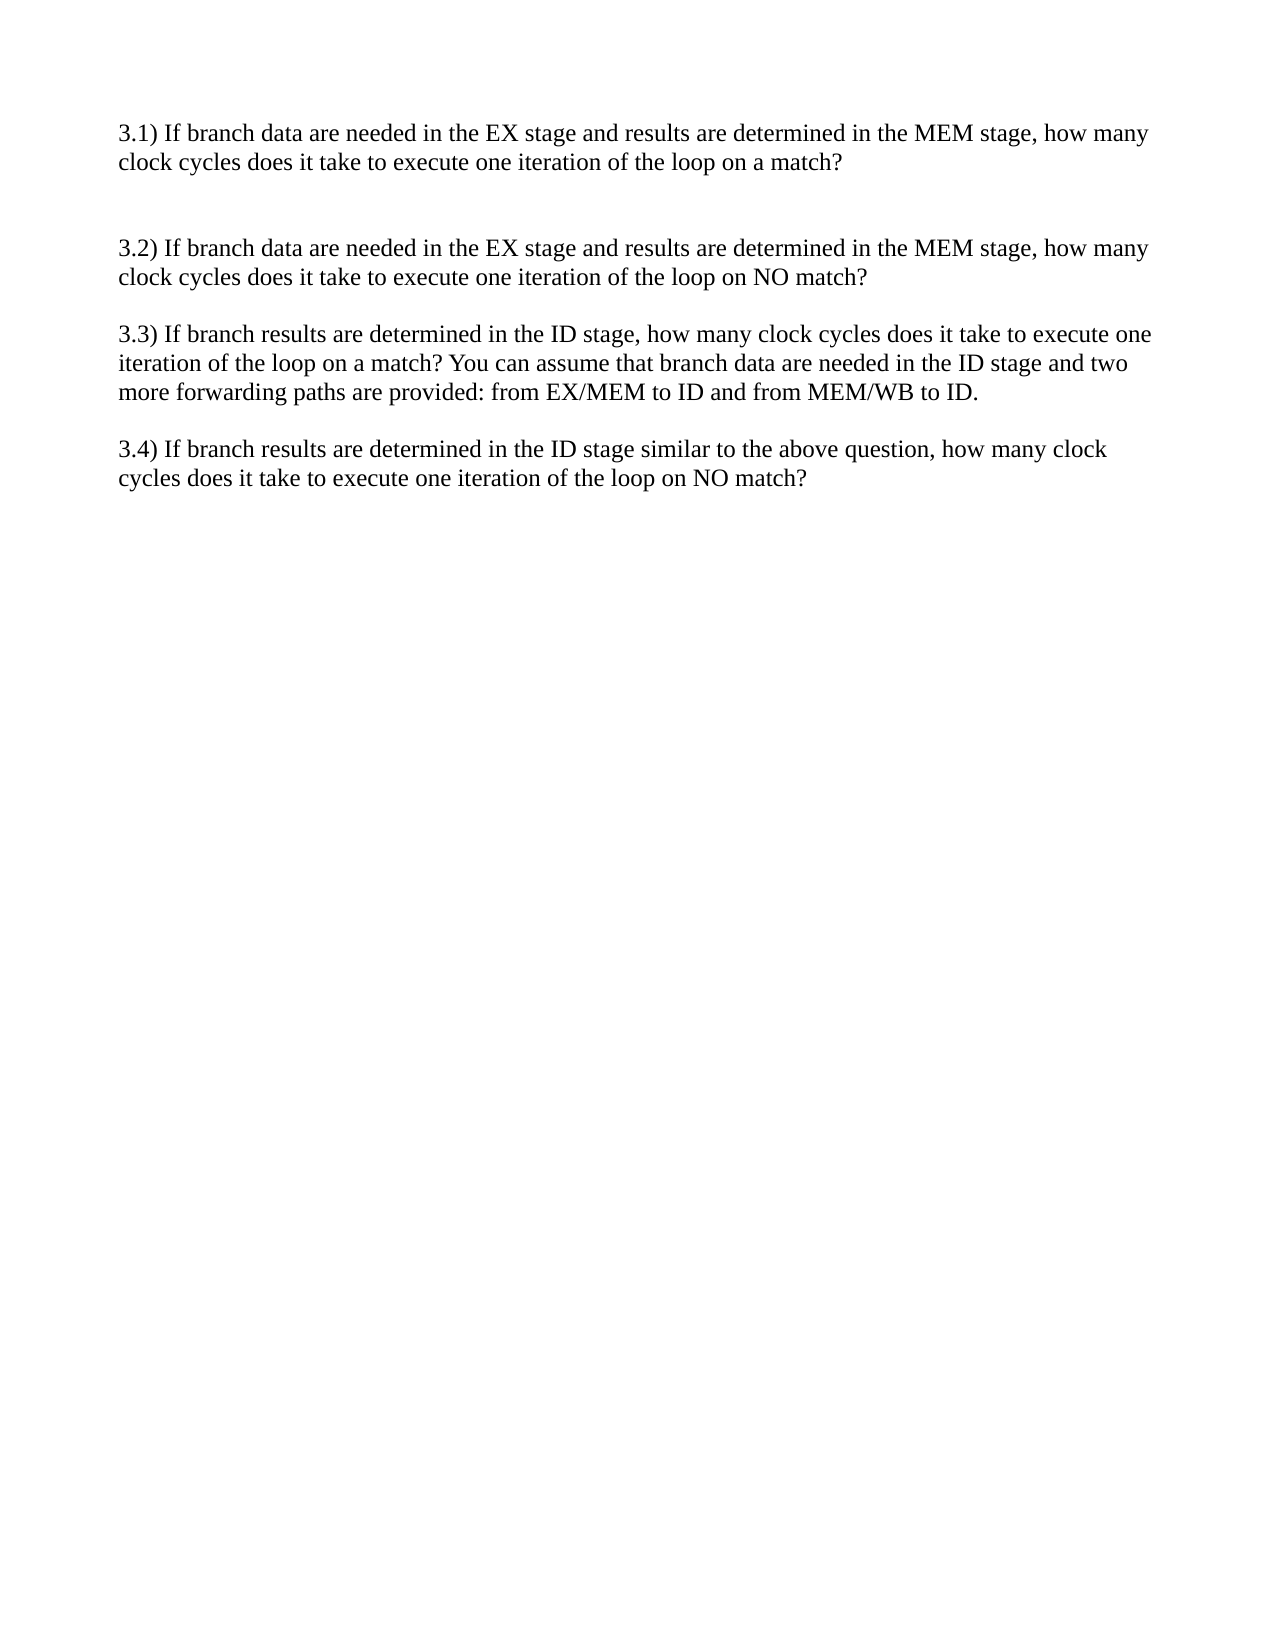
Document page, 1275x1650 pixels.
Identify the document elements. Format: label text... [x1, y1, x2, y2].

text 3.4) If branch results are determined in the ID stage similar to the above question, how many clock cycles does it take to execute one iteration of the loop on NO match? [118, 434, 1157, 492]
text 3.3) If branch results are determined in the ID stage, how many clock cycles does it take to execute one iteration of the loop on a match? You can assume that branch data are needed in the ID stage and two more forwarding paths are provided: from EX/MEM to ID and from MEM/WB to ID. [118, 319, 1157, 406]
text 3.1) If branch data are needed in the EX stage and results are determined in the MEM stage, how many clock cycles does it take to execute one iteration of the loop on a match? [118, 118, 1157, 176]
text 3.2) If branch data are needed in the EX stage and results are determined in the MEM stage, how many clock cycles does it take to execute one iteration of the loop on NO match? [118, 233, 1157, 291]
